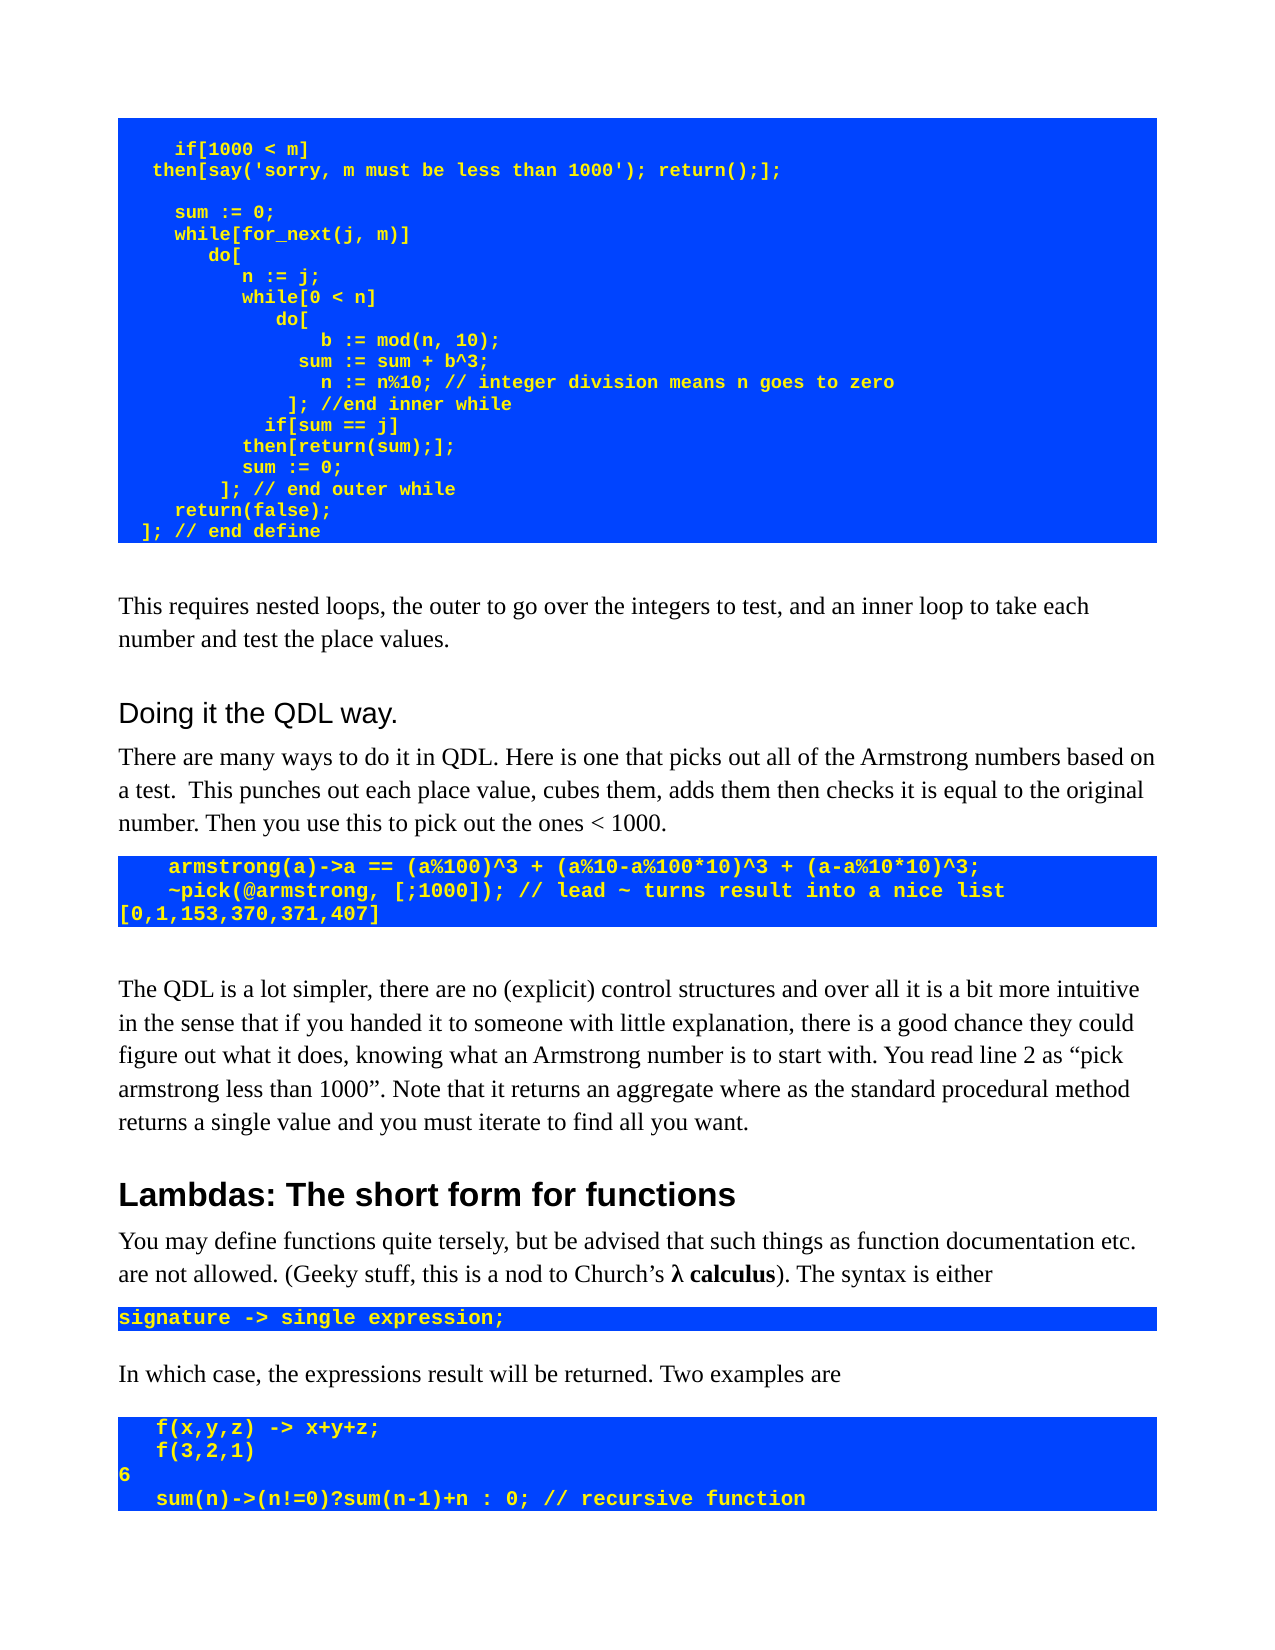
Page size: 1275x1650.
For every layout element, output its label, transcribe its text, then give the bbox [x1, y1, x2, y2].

text There are many ways to do it in QDL. Here is one that picks out all of the Armstrong numbers based on a test. This punches out each place value, cubes them, adds them then checks it is equal to the original number. Then you use this to pick out the ones < 1000. [118, 742, 1157, 837]
text ]; // end outer while [118, 479, 1157, 501]
text sum := 0; [118, 203, 1157, 224]
text ]; // end define [118, 522, 1157, 543]
text This requires nested loops, the outer to go over the integers to test, and an inner loop to take each number and test the place values. [118, 591, 1157, 652]
text [0,1,153,370,371,407] [118, 903, 1157, 927]
text n := n%10; // integer division means n goes to zero [118, 373, 1157, 394]
text signature -> single expression; [118, 1307, 1157, 1331]
text armstrong(a)->a == (a%100)^3 + (a%10-a%100*10)^3 + (a-a%10*10)^3; [118, 856, 1157, 880]
text f(3,2,1) [118, 1440, 1157, 1464]
subtitle Doing it the QDL way. [118, 696, 1157, 730]
text sum := 0; [118, 458, 1157, 479]
text In which case, the expressions result will be returned. Two examples are [118, 1359, 1157, 1388]
text do[ [118, 309, 1157, 331]
text sum(n)->(n!=0)?sum(n-1)+n : 0; // recursive function [118, 1488, 1157, 1511]
text The QDL is a lot simpler, there are no (explicit) control structures and over all it is a bit more intuitive in the sense that if you handed it to someone with little explanation, there is a good chance they could figure out what it does, knowing what an Armstrong number is to start with. You read line 2 as “pick armstrong less than 1000”. Note that it returns an aggregate where as the standard procedural method returns a single value and you must iterate to find all you want. [118, 974, 1157, 1135]
text ]; //end inner while [118, 394, 1157, 416]
text You may define functions quite tersely, but be advised that such things as function documentation etc. are not allowed. (Geeky stuff, this is a nod to Church’s λ calculus). The syntax is either [118, 1226, 1157, 1288]
subtitle Lambdas: The short form for functions [118, 1175, 1157, 1214]
text 6 [118, 1464, 1157, 1488]
text while[for_next(j, m)] [118, 224, 1157, 246]
text return(false); [118, 501, 1157, 522]
text n := j; [118, 267, 1157, 288]
text then[return(sum);]; [118, 437, 1157, 458]
text do[ [118, 246, 1157, 267]
text while[0 < n] [118, 288, 1157, 309]
text sum := sum + b^3; [118, 352, 1157, 373]
text then[say('sorry, m must be less than 1000'); return();]; [118, 161, 1157, 182]
text ~pick(@armstrong, [;1000]); // lead ~ turns result into a nice list [118, 880, 1157, 903]
text if[sum == j] [118, 416, 1157, 437]
text if[1000 < m] [118, 139, 1157, 161]
text f(x,y,z) -> x+y+z; [118, 1417, 1157, 1440]
text b := mod(n, 10); [118, 331, 1157, 352]
